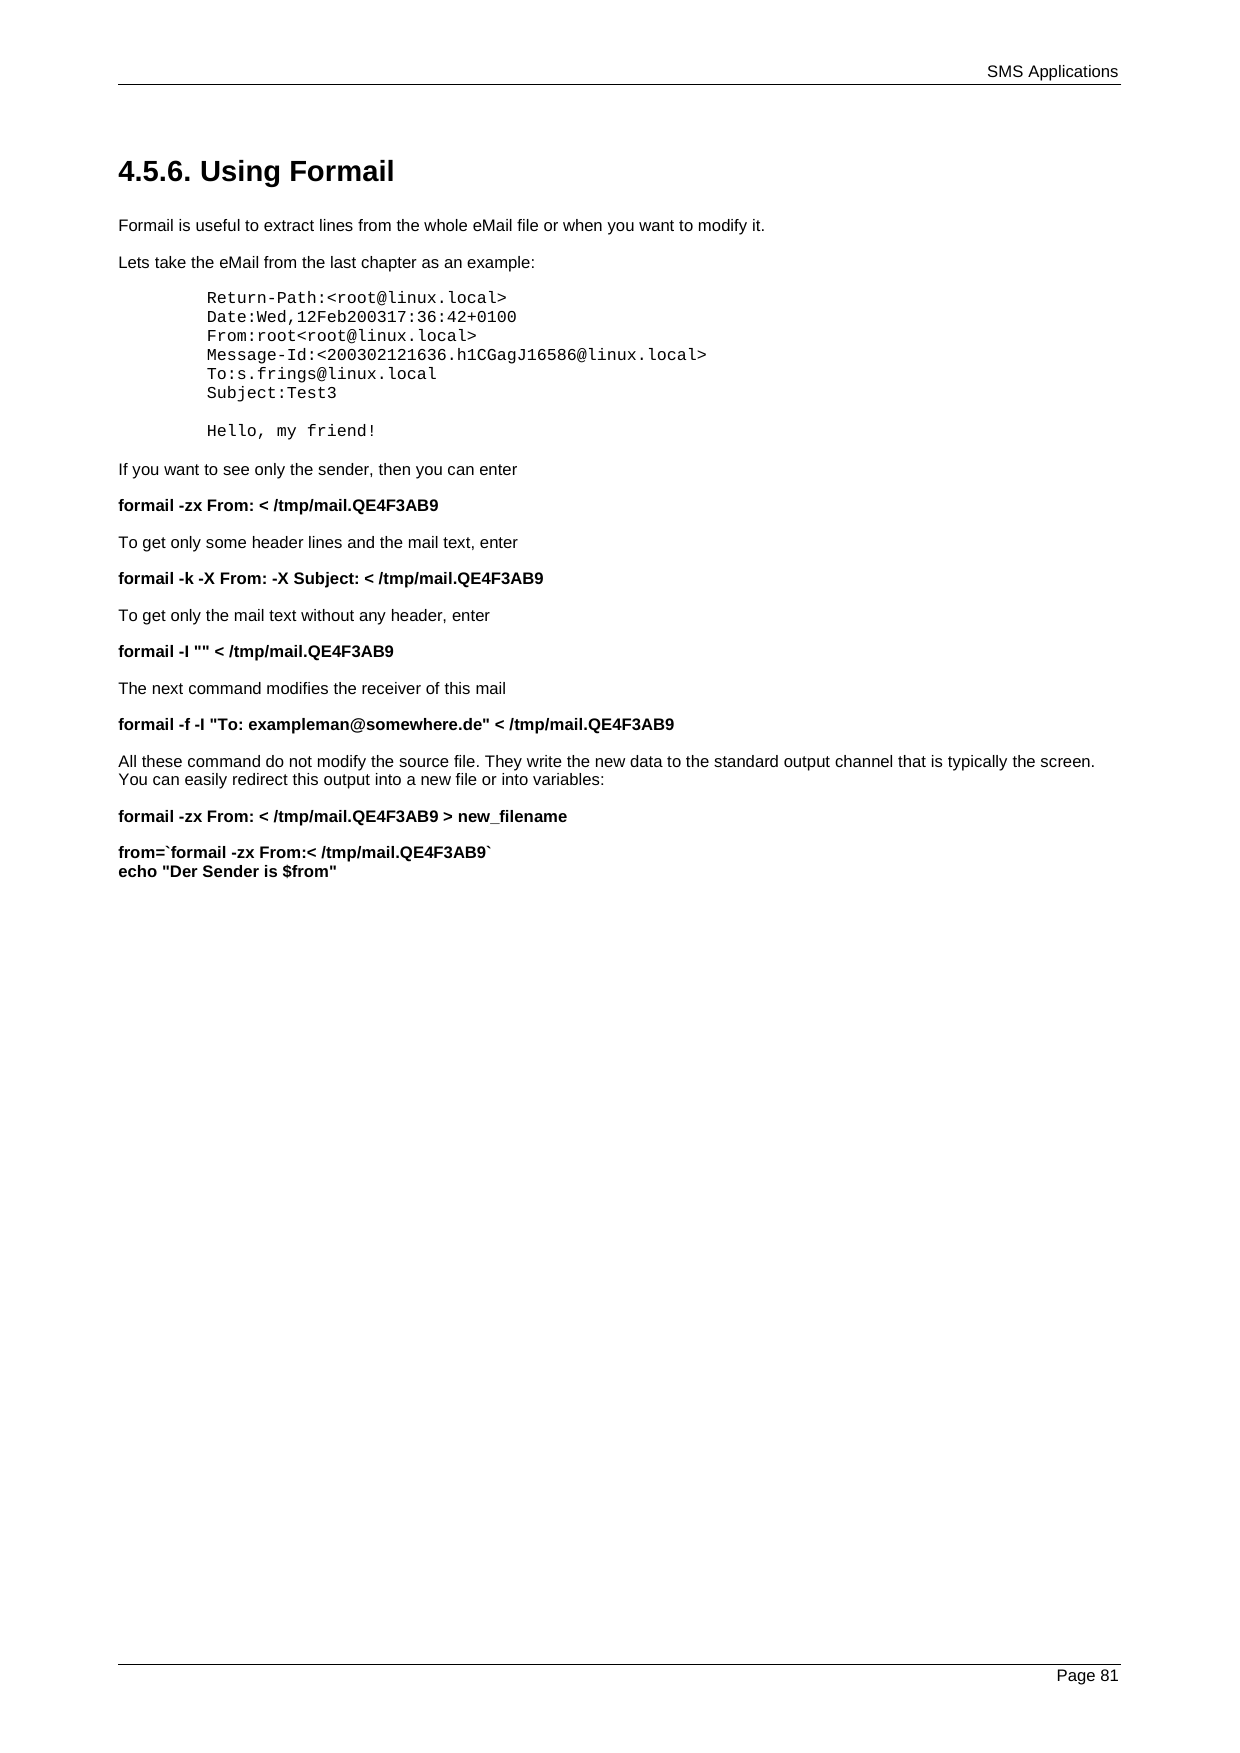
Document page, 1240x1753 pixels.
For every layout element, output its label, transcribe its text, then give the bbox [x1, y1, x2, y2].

text Message-Id:<200302121636.h1CGagJ16586@linux.local> [207, 346, 1121, 365]
text from=`formail -zx From:< /tmp/mail.QE4F3AB9` echo "Der Sender is $from" [118, 843, 1121, 881]
text formail -zx From: < /tmp/mail.QE4F3AB9 [118, 497, 1121, 515]
text All these command do not modify the source file. They write the new data to the standard output channel that is typically the screen. You can easily redirect this output into a new file or into variables: [118, 752, 1121, 789]
text If you want to see only the sender, then you can enter [118, 460, 1121, 479]
text Subject:Test3 [207, 384, 1121, 403]
text Date:Wed,12Feb200317:36:42+0100 [207, 308, 1121, 327]
text Lets take the eMail from the last chapter as an example: [118, 253, 1121, 272]
text To:s.frings@linux.local [207, 365, 1121, 384]
text formail -f -I "To: exampleman@somewhere.de" < /tmp/mail.QE4F3AB9 [118, 715, 1121, 734]
text To get only some header lines and the mail text, enter [118, 533, 1121, 552]
text formail -I "" < /tmp/mail.QE4F3AB9 [118, 642, 1121, 661]
text Hello, my friend! [207, 422, 1121, 441]
text From:root<root@linux.local> [207, 327, 1121, 346]
text formail -k -X From: -X Subject: < /tmp/mail.QE4F3AB9 [118, 569, 1121, 588]
text To get only the mail text without any header, enter [118, 606, 1121, 625]
text Return-Path:<root@linux.local> [207, 289, 1121, 308]
text The next command modifies the receiver of this mail [118, 679, 1121, 698]
text formail -zx From: < /tmp/mail.QE4F3AB9 > new_filename [118, 807, 1121, 826]
subtitle Using Formail [118, 154, 1121, 187]
text Formail is useful to extract lines from the whole eMail file or when you want to modify it. [118, 217, 1121, 235]
